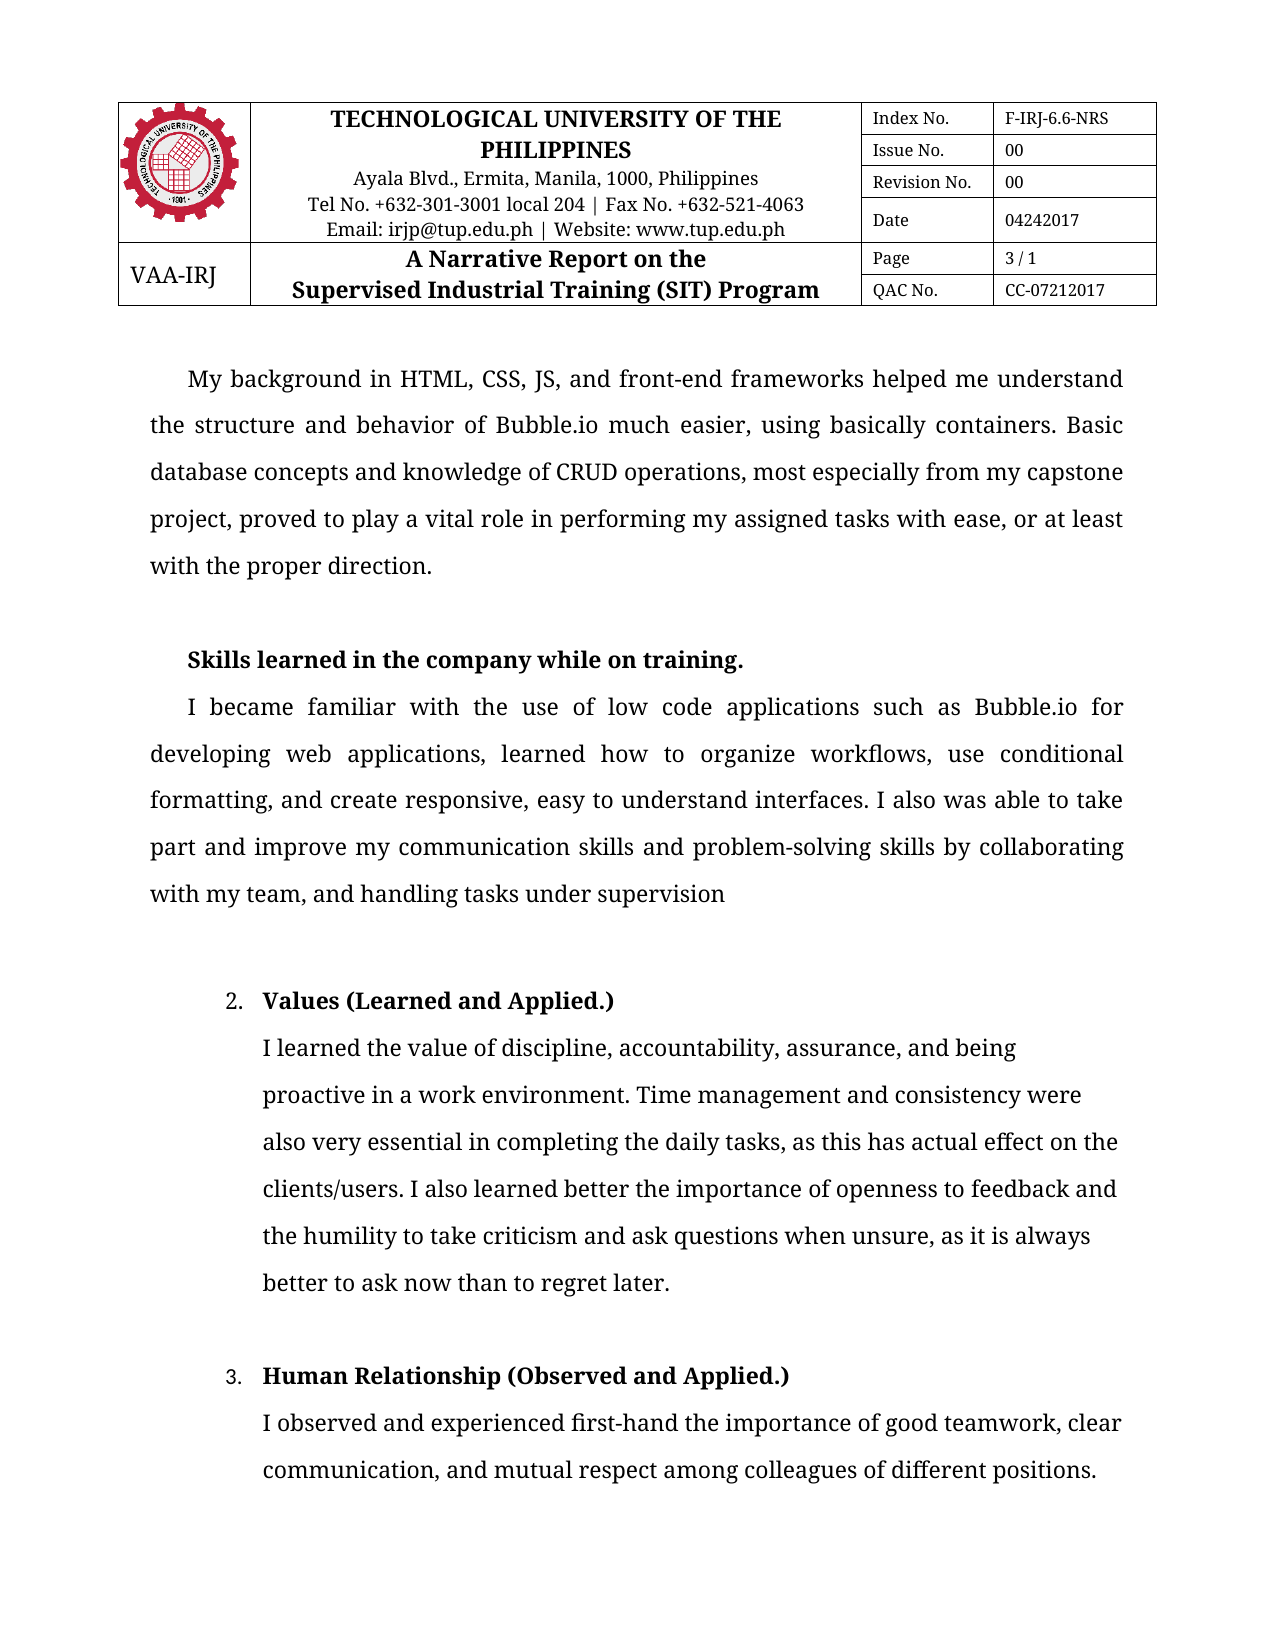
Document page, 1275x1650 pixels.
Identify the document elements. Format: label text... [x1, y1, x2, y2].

list I became familiar with the use of low code applications such as Bubble.io for developing web applications, learned how to organize workflows, use conditional formatting, and create responsive, easy to understand interfaces. I also was able to take part and improve my communication skills and problem-solving skills by collaborating with my team, and handling tasks under supervision [150, 691, 1125, 909]
picture [120, 103, 239, 222]
list Human Relationship (Observed and Applied.) I observed and experienced first-hand the importance of good teamwork, clear communication, and mutual respect among colleagues of different positions. [225, 1360, 1125, 1485]
list My background in HTML, CSS, JS, and front-end frameworks helped me understand the structure and behavior of Bubble.io much easier, using basically containers. Basic database concepts and knowledge of CRUD operations, most especially from my capstone project, proved to play a vital role in performing my assigned tasks with ease, or at least with the proper direction. [150, 362, 1125, 581]
list Skills learned in the company while on training. [150, 644, 1125, 675]
list Values (Learned and Applied.) I learned the value of discipline, accountability, assurance, and being proactive in a work environment. Time management and consistency were also very essential in completing the daily tasks, as this has actual effect on the clients/users. I also learned better the importance of openness to feedback and the humility to take criticism and ask questions when unsure, as it is always better to ask now than to regret later. [225, 985, 1125, 1298]
